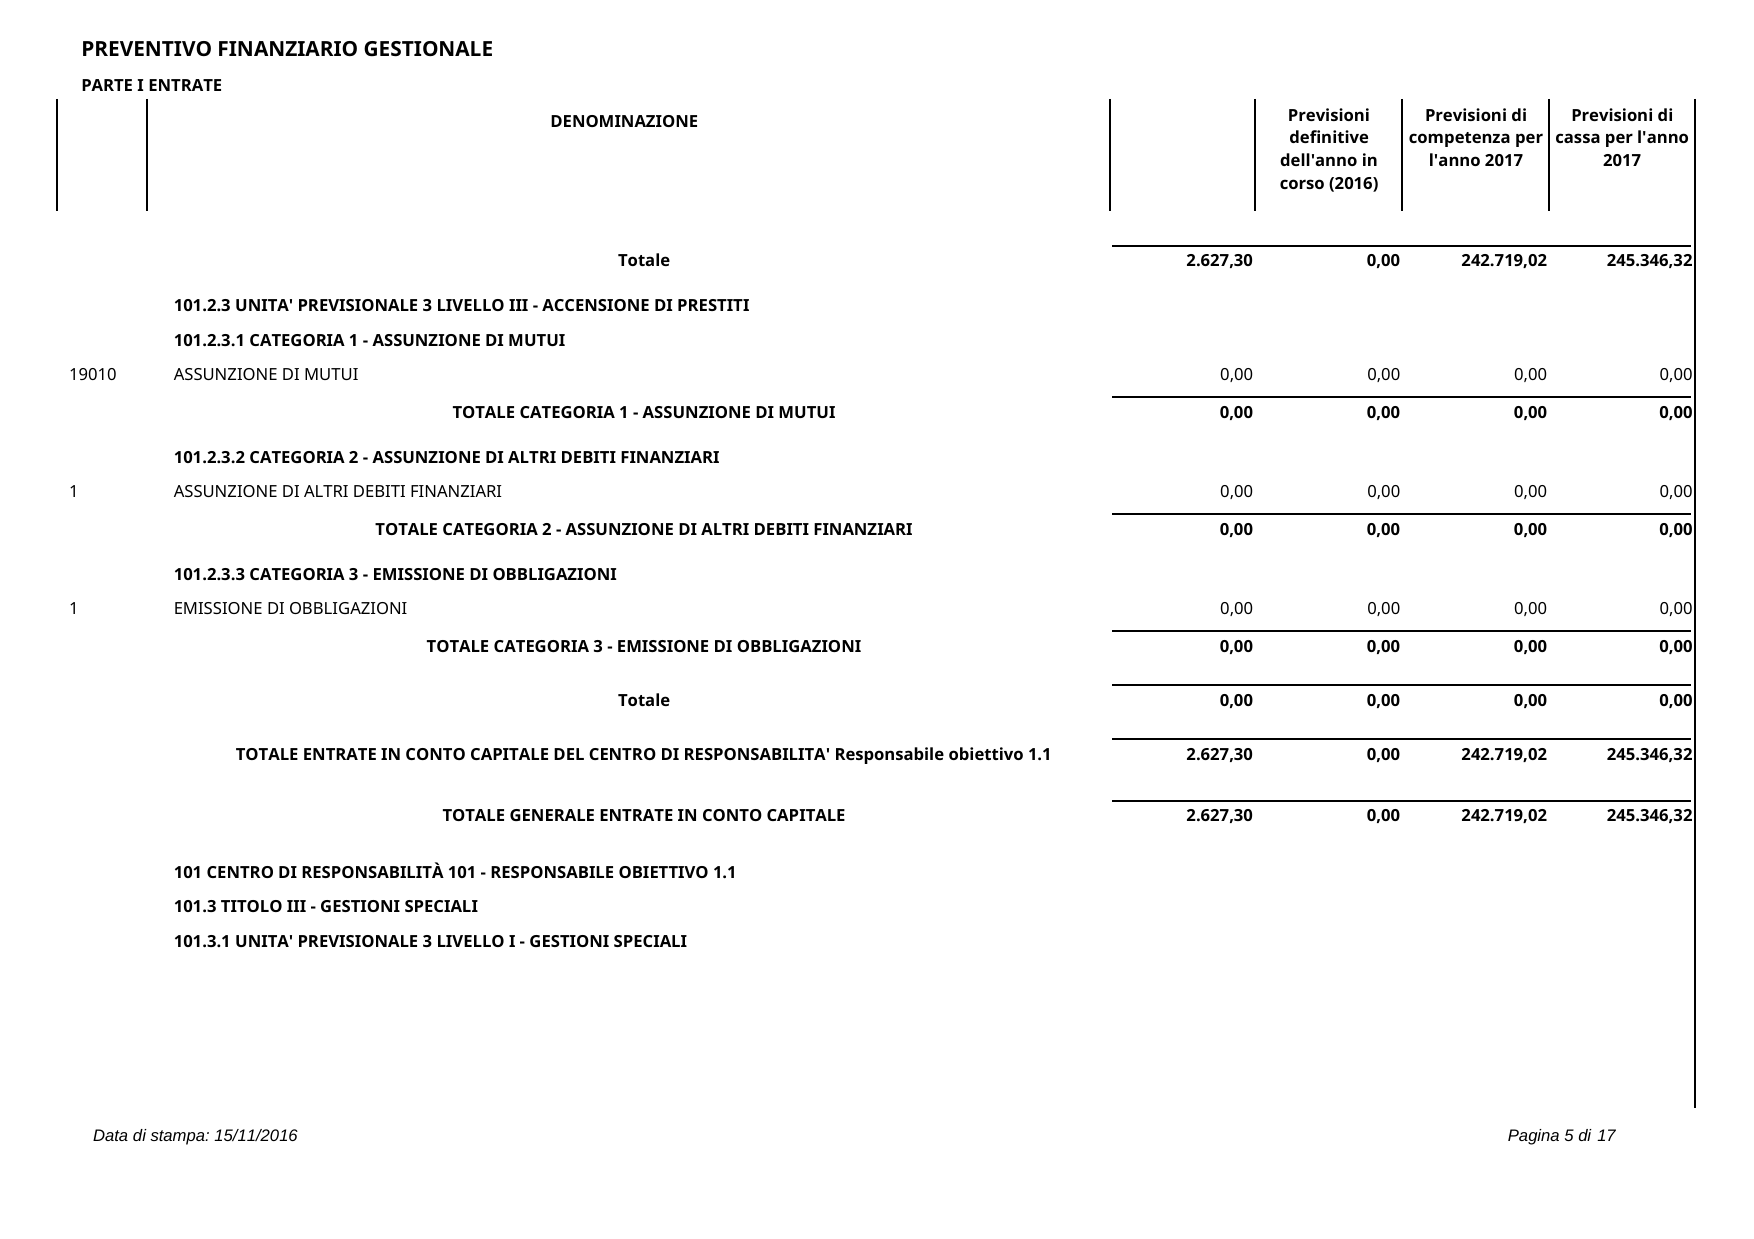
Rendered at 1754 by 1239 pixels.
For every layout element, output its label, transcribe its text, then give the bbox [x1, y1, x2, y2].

table_cell Previsioni di competenza per l'anno 2017 [1405, 103, 1547, 201]
table_cell [1697, 562, 1753, 585]
table_cell Totale [187, 249, 1101, 271]
table_cell [1400, 742, 1405, 764]
table_cell [0, 1059, 1694, 1081]
table_cell [0, 804, 187, 826]
table_cell [155, 480, 173, 502]
table_cell [0, 240, 1694, 246]
table_cell [1101, 400, 1112, 423]
table_cell 245.346,32 [1552, 742, 1692, 764]
table_cell [1547, 688, 1552, 711]
table_cell [0, 423, 1694, 445]
table_cell [1099, 363, 1112, 385]
table_cell 0,00 [1112, 517, 1253, 540]
table_cell [1697, 1059, 1753, 1081]
table_cell 0,00 [1258, 400, 1400, 423]
table_cell [1697, 294, 1753, 316]
table_cell [1697, 787, 1753, 794]
table_cell 2.627,30 [1112, 249, 1253, 271]
table_cell [1697, 918, 1753, 929]
table_cell [1697, 688, 1753, 711]
table_cell 0,00 [1112, 597, 1253, 619]
table_cell [1697, 391, 1753, 397]
table_cell [1697, 385, 1753, 391]
table_cell [0, 540, 1694, 562]
table_cell [60, 201, 146, 207]
table_cell Pagina 5 di [1136, 1126, 1597, 1163]
table_cell 101.2.3.3 CATEGORIA 3 - EMISSIONE DI OBBLIGAZIONI [174, 562, 1101, 585]
table_cell [0, 1081, 1753, 1126]
table_cell [1697, 502, 1753, 508]
table_cell [0, 74, 81, 97]
table_cell [58, 216, 1694, 240]
table_cell [1400, 363, 1405, 385]
table_cell [0, 765, 1694, 787]
table_cell [1697, 400, 1753, 423]
table_cell [0, 294, 173, 316]
table_cell [1253, 363, 1258, 385]
table_cell [1101, 804, 1112, 826]
table_cell 0,00 [1405, 363, 1547, 385]
table_cell 2.627,30 [1112, 804, 1253, 826]
table_cell [1096, 109, 1109, 192]
table_cell 101.3 TITOLO III - GESTIONI SPECIALI [174, 895, 1101, 917]
table_cell [1697, 930, 1753, 952]
table_cell [0, 562, 173, 585]
table_cell [0, 742, 187, 764]
table_cell [1697, 795, 1753, 801]
table_cell 0,00 [1552, 363, 1692, 385]
table_cell [1697, 271, 1753, 294]
table_cell [1101, 861, 1694, 883]
table_header [0, 0, 1753, 34]
table_cell [1400, 400, 1405, 423]
table_cell [1547, 597, 1552, 619]
table_cell [0, 216, 57, 240]
table_cell [1552, 201, 1694, 207]
table_cell [0, 445, 173, 468]
table_cell [1697, 964, 1753, 1058]
table_cell [1547, 742, 1552, 764]
table_cell [1101, 895, 1694, 917]
table_cell [1697, 625, 1753, 631]
table_cell 1 [69, 597, 155, 619]
table_cell 0,00 [1405, 634, 1547, 657]
table_cell [1697, 826, 1753, 861]
table_cell [1697, 423, 1753, 445]
table_cell 19010 [69, 363, 155, 385]
table_cell [0, 625, 1694, 631]
table_cell [1697, 711, 1753, 733]
table_cell [0, 585, 1694, 597]
table_cell [1697, 619, 1753, 625]
table_cell [150, 103, 1109, 109]
table_cell PARTE I ENTRATE [81, 74, 854, 97]
table_cell [0, 468, 1694, 480]
table_cell TOTALE CATEGORIA 1 - ASSUNZIONE DI MUTUI [187, 400, 1101, 423]
table_cell [1697, 952, 1753, 964]
table_cell [1697, 634, 1753, 657]
table_cell 0,00 [1112, 480, 1253, 502]
table_cell [1697, 468, 1753, 480]
table_cell 101.3.1 UNITA' PREVISIONALE 3 LIVELLO I - GESTIONI SPECIALI [174, 930, 1101, 952]
table_cell [0, 895, 173, 917]
table_cell [150, 192, 1109, 201]
table_cell [0, 502, 1694, 508]
table_cell [58, 964, 1694, 1058]
table_cell [0, 201, 56, 207]
table_cell [0, 351, 1694, 363]
table_cell 242.719,02 [1405, 804, 1547, 826]
table_cell [1697, 895, 1753, 917]
table_cell [1099, 597, 1112, 619]
table_cell 0,00 [1112, 634, 1253, 657]
table_cell 0,00 [1552, 400, 1692, 423]
table_cell [0, 619, 1694, 625]
table_cell EMISSIONE DI OBBLIGAZIONI [174, 597, 1098, 619]
table_cell 0,00 [1258, 688, 1400, 711]
table_cell 0,00 [1258, 597, 1400, 619]
table_cell [1253, 688, 1258, 711]
table_cell [1253, 804, 1258, 826]
table_cell [0, 109, 56, 192]
table_cell [1547, 804, 1552, 826]
table_cell [1697, 742, 1753, 764]
table_cell [1697, 765, 1753, 787]
table_cell PREVENTIVO FINANZIARIO GESTIONALE [81, 35, 1339, 61]
table_cell Previsioni di cassa per l'anno 2017 [1552, 103, 1692, 201]
table_cell [0, 952, 1694, 964]
table_cell 101 CENTRO DI RESPONSABILITÀ 101 - RESPONSABILE OBIETTIVO 1.1 [174, 861, 1101, 883]
table_cell [1697, 109, 1753, 192]
table_cell 0,00 [1112, 363, 1253, 385]
table_cell 0,00 [1258, 517, 1400, 540]
table_cell [0, 508, 1694, 514]
table_cell [0, 400, 187, 423]
table_cell [1339, 35, 1753, 61]
table_cell [0, 787, 1694, 794]
table_cell [1112, 109, 1254, 192]
table_cell 0,00 [1405, 688, 1547, 711]
table_cell [0, 35, 81, 61]
table_cell [1253, 480, 1258, 502]
table_cell [0, 192, 56, 201]
table_cell Previsioni definitive dell'anno in corso (2016) [1258, 103, 1400, 201]
table_cell [1638, 1126, 1753, 1163]
table_cell [1253, 742, 1258, 764]
table_cell [0, 363, 69, 385]
table_cell [1697, 208, 1753, 216]
table_cell [1697, 585, 1753, 597]
table_cell [1400, 804, 1405, 826]
table_cell [1547, 517, 1552, 540]
table_cell 0,00 [1258, 249, 1400, 271]
table_cell 245.346,32 [1552, 804, 1692, 826]
table_cell [0, 733, 1694, 739]
table_cell [1101, 562, 1694, 585]
table_cell [0, 480, 69, 502]
table_cell TOTALE CATEGORIA 3 - EMISSIONE DI OBBLIGAZIONI [187, 634, 1101, 657]
table_cell [1101, 445, 1694, 468]
table_cell [1697, 316, 1753, 328]
table_cell 0,00 [1552, 517, 1692, 540]
table_cell [60, 192, 146, 201]
table_cell [1101, 328, 1694, 351]
table_cell [1697, 861, 1753, 883]
table_cell [1253, 400, 1258, 423]
table_cell [1697, 240, 1753, 246]
table_cell [0, 634, 187, 657]
table_cell [0, 826, 1694, 861]
table_cell [0, 930, 173, 952]
table_cell [0, 517, 187, 540]
table_cell [0, 795, 1694, 801]
table_cell [0, 918, 1694, 929]
table_cell [1547, 249, 1552, 271]
table_cell [0, 61, 1753, 70]
table_cell [854, 74, 1753, 97]
table_cell [1099, 480, 1112, 502]
table_cell 17 [1597, 1126, 1638, 1163]
table_cell [1400, 249, 1405, 271]
table_cell [1547, 400, 1552, 423]
table_cell [1400, 480, 1405, 502]
table_cell [1697, 480, 1753, 502]
table_cell [0, 964, 57, 1058]
table_cell 0,00 [1552, 688, 1692, 711]
table_cell [1258, 201, 1401, 207]
table_cell DENOMINAZIONE [152, 109, 1096, 192]
table_cell ASSUNZIONE DI ALTRI DEBITI FINANZIARI [174, 480, 1098, 502]
table_cell [1547, 363, 1552, 385]
table_cell 101.2.3.2 CATEGORIA 2 - ASSUNZIONE DI ALTRI DEBITI FINANZIARI [174, 445, 1101, 468]
table_cell TOTALE ENTRATE IN CONTO CAPITALE DEL CENTRO DI RESPONSABILITA' Responsabile obiettivo 1.1 [187, 742, 1101, 764]
table_cell [1697, 249, 1753, 271]
table_cell [1547, 480, 1552, 502]
table_cell [1697, 363, 1753, 385]
table_cell [60, 103, 146, 109]
table_cell [1697, 679, 1753, 685]
table_cell 0,00 [1258, 480, 1400, 502]
table_cell [1400, 688, 1405, 711]
table_cell [1697, 597, 1753, 619]
table_cell [0, 391, 1694, 397]
table_cell [0, 711, 1694, 733]
table_cell [0, 597, 69, 619]
table_cell 101.2.3 UNITA' PREVISIONALE 3 LIVELLO III - ACCENSIONE DI PRESTITI [174, 294, 1101, 316]
table_cell 0,00 [1552, 634, 1692, 657]
table_cell [1697, 657, 1753, 679]
table_cell 0,00 [1258, 363, 1400, 385]
table_cell [1253, 597, 1258, 619]
table_cell [1697, 351, 1753, 363]
table_cell Totale [187, 688, 1101, 711]
table_cell 0,00 [1258, 804, 1400, 826]
table_cell [1697, 216, 1753, 240]
table_cell [0, 328, 173, 351]
table_cell [1101, 742, 1112, 764]
table_cell [150, 201, 1109, 207]
table_cell [1697, 192, 1753, 201]
table_cell [1112, 103, 1254, 109]
table_cell 0,00 [1552, 597, 1692, 619]
table_cell [60, 109, 146, 192]
table_cell [0, 679, 1694, 685]
table_cell 0,00 [1552, 480, 1692, 502]
table_cell [1697, 804, 1753, 826]
table_cell [1101, 634, 1112, 657]
table_cell 1 [69, 480, 155, 502]
table_cell [1101, 930, 1694, 952]
table_cell [1400, 597, 1405, 619]
table_cell [1697, 445, 1753, 468]
table_cell 0,00 [1112, 688, 1253, 711]
table_cell [1253, 634, 1258, 657]
table_cell [1101, 249, 1112, 271]
table_cell [0, 657, 1694, 679]
table_cell 0,00 [1405, 517, 1547, 540]
table_cell 0,00 [1405, 480, 1547, 502]
table_cell [1697, 733, 1753, 739]
table_cell [1101, 688, 1112, 711]
table_cell [1697, 540, 1753, 562]
table_cell 242.719,02 [1405, 249, 1547, 271]
table_cell [1697, 103, 1753, 109]
table_cell [1697, 883, 1753, 895]
table_cell [1101, 517, 1112, 540]
table_cell [0, 1126, 93, 1163]
table_cell 0,00 [1405, 597, 1547, 619]
table_cell [0, 385, 1694, 391]
table_cell [1697, 517, 1753, 540]
table_cell [0, 861, 173, 883]
table_cell [1697, 328, 1753, 351]
table_cell [0, 316, 1694, 328]
table_cell 2.627,30 [1112, 742, 1253, 764]
table_cell [1101, 294, 1694, 316]
table_cell [1253, 517, 1258, 540]
table_cell [1405, 201, 1548, 207]
table_cell [1253, 249, 1258, 271]
table_cell TOTALE CATEGORIA 2 - ASSUNZIONE DI ALTRI DEBITI FINANZIARI [187, 517, 1101, 540]
table_cell Data di stampa: 15/11/2016 [93, 1126, 1038, 1163]
table_cell [1400, 634, 1405, 657]
table_cell ASSUNZIONE DI MUTUI [174, 363, 1098, 385]
table_cell [155, 597, 173, 619]
table_cell [0, 688, 187, 711]
table_cell TOTALE GENERALE ENTRATE IN CONTO CAPITALE [187, 804, 1101, 826]
table_cell [1039, 1126, 1136, 1163]
table_cell 101.2.3.1 CATEGORIA 1 - ASSUNZIONE DI MUTUI [174, 328, 1101, 351]
table_cell 0,00 [1112, 400, 1253, 423]
table_cell [1112, 192, 1254, 201]
table_cell [1400, 517, 1405, 540]
table_cell 0,00 [1258, 634, 1400, 657]
table_cell [155, 363, 173, 385]
table_cell 242.719,02 [1405, 742, 1547, 764]
table_cell [0, 103, 56, 109]
table_cell [0, 208, 1694, 216]
table_cell [1697, 508, 1753, 514]
table_cell [1547, 634, 1552, 657]
table_cell [0, 249, 187, 271]
table_cell [0, 271, 1694, 294]
table_cell [1112, 201, 1254, 207]
table_cell 0,00 [1258, 742, 1400, 764]
table_cell [0, 883, 1694, 895]
table_cell [1697, 201, 1753, 207]
table_cell 0,00 [1405, 400, 1547, 423]
table_cell 245.346,32 [1552, 249, 1692, 271]
